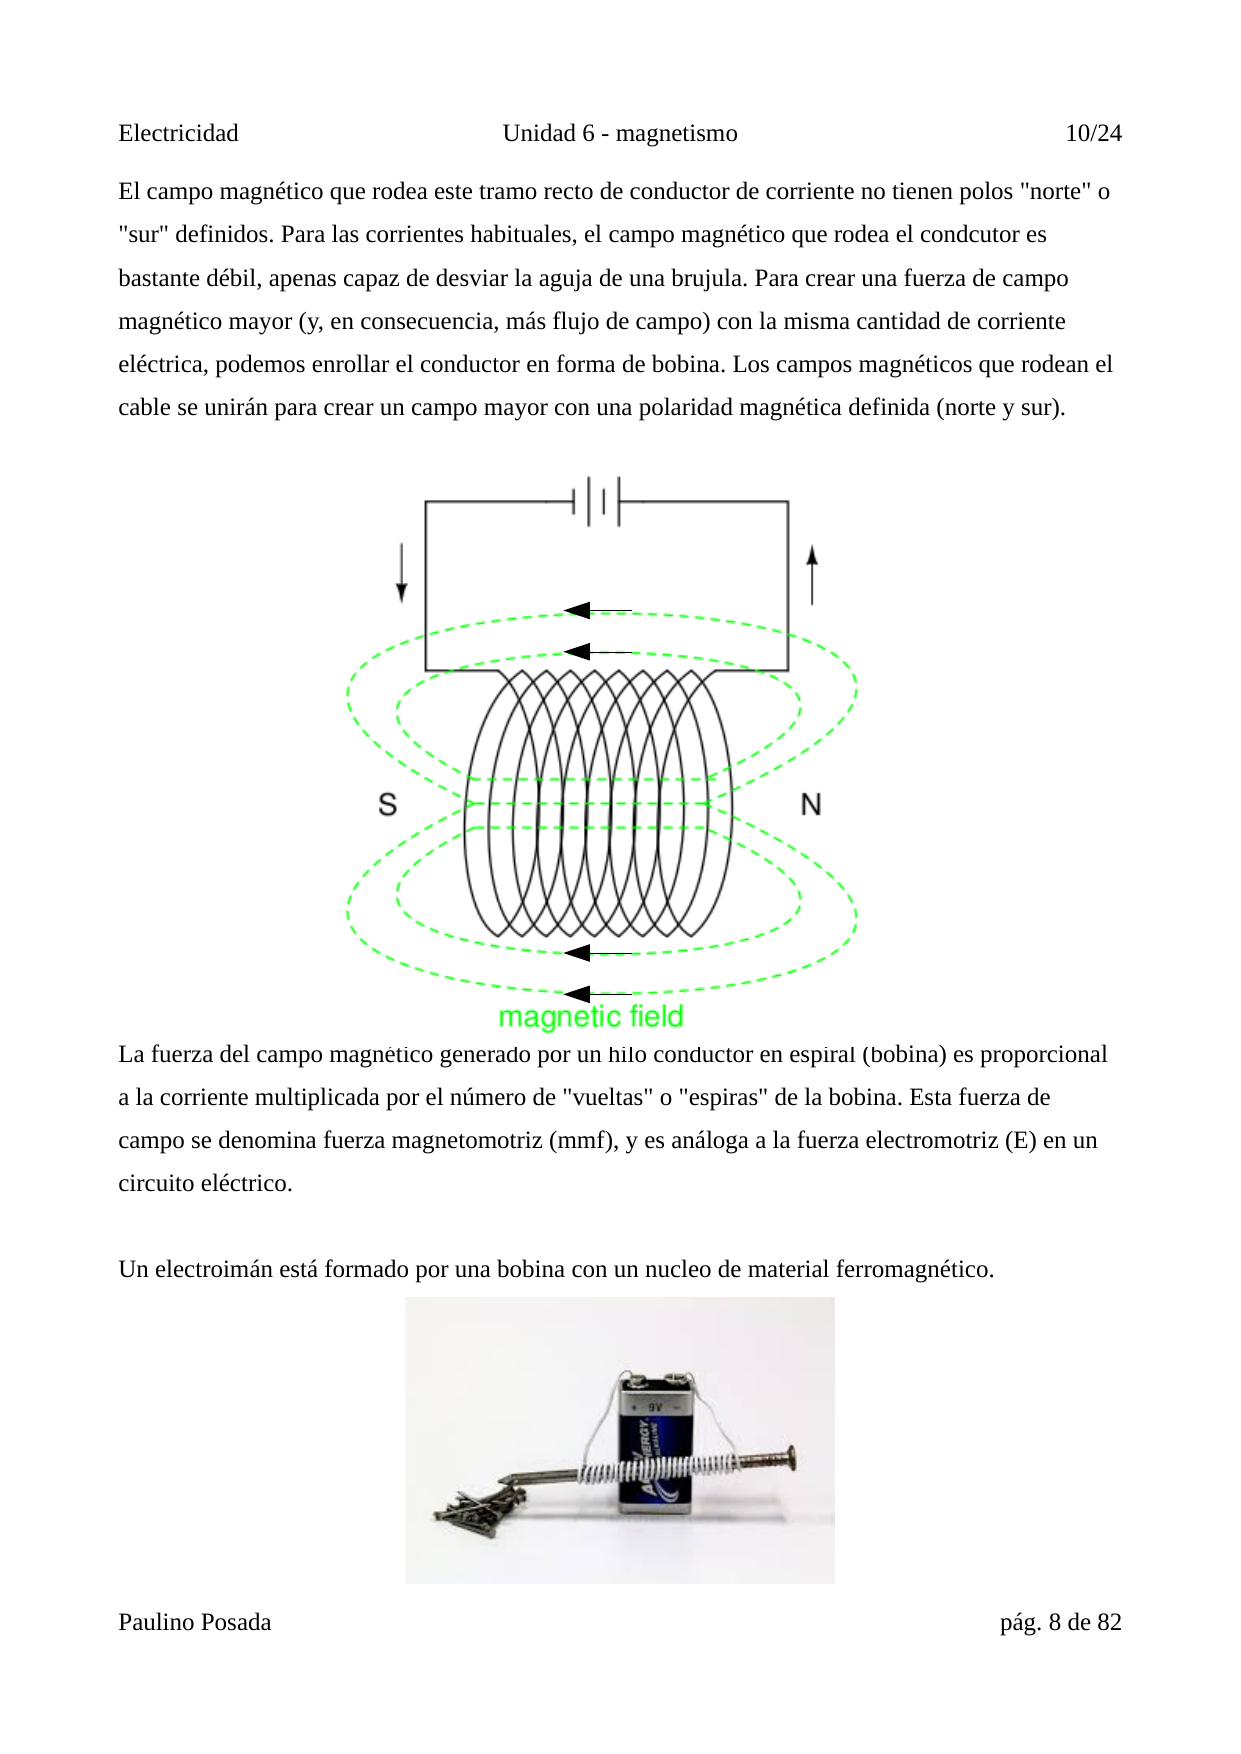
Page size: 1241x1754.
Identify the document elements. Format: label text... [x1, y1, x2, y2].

text El campo magnético que rodea este tramo recto de conductor de corriente no tienen polos "norte" o "sur" definidos. Para las corrientes habituales, el campo magnético que rodea el condcutor es bastante débil, apenas capaz de desviar la aguja de una brujula. Para crear una fuerza de campo magnético mayor (y, en consecuencia, más flujo de campo) con la misma cantidad de corriente eléctrica, podemos enrollar el conductor en forma de bobina. Los campos magnéticos que rodean el cable se unirán para crear un campo mayor con una polaridad magnética definida (norte y sur). [118, 176, 1122, 421]
text La fuerza del campo magnético generado por un hilo conductor en espiral (bobina) es proporcional a la corriente multiplicada por el número de "vueltas" o "espiras" de la bobina. Esta fuerza de campo se denomina fuerza magnetomotriz (mmf), y es análoga a la fuerza electromotriz (E) en un circuito eléctrico. [118, 1039, 1122, 1197]
text Un electroimán está formado por una bobina con un nucleo de material ferromagnético. [118, 1254, 1122, 1283]
picture [295, 449, 893, 1047]
picture [405, 1297, 835, 1584]
